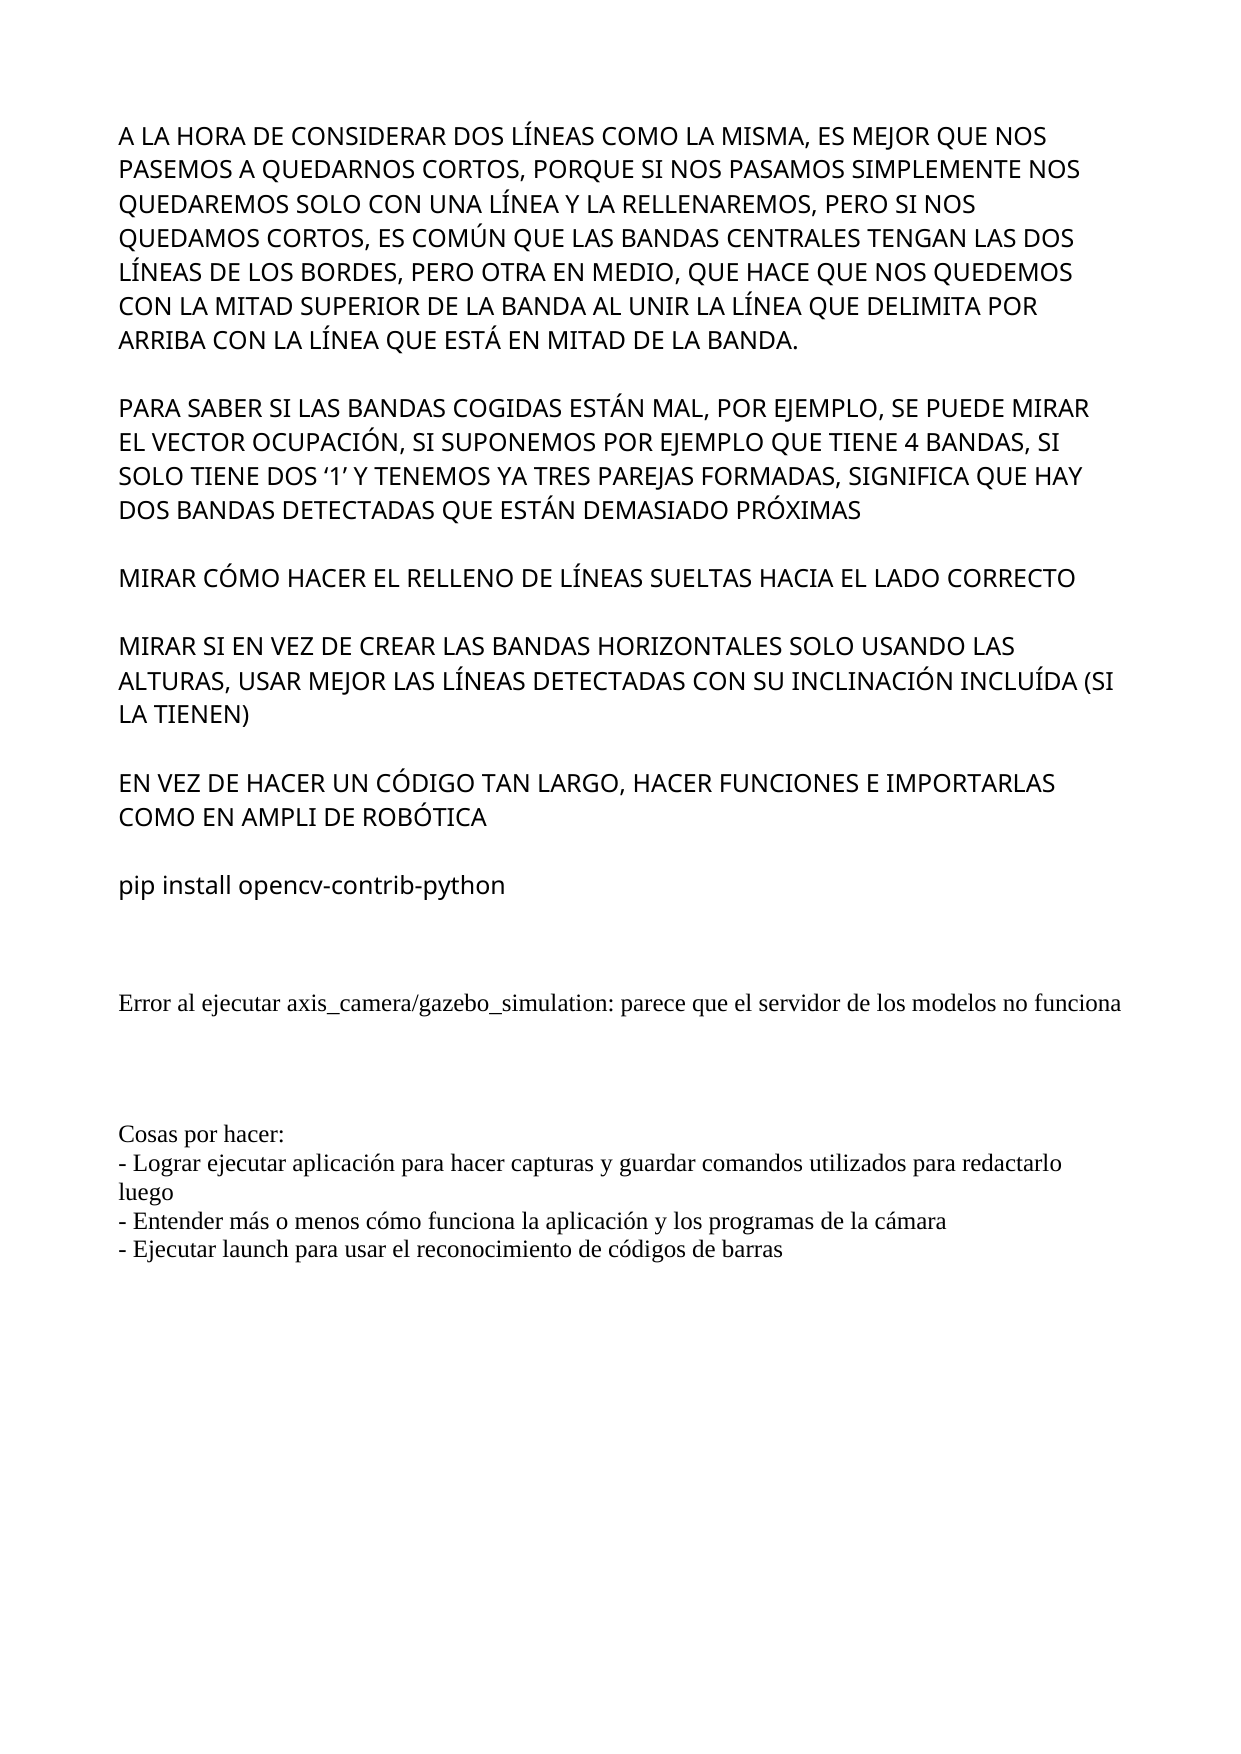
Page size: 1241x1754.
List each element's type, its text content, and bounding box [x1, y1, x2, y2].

text - Entender más o menos cómo funciona la aplicación y los programas de la cámara [118, 1206, 1122, 1234]
text MIRAR CÓMO HACER EL RELLENO DE LÍNEAS SUELTAS HACIA EL LADO CORRECTO [118, 561, 1122, 595]
text - Ejecutar launch para usar el reconocimiento de códigos de barras [118, 1234, 1122, 1263]
text EN VEZ DE HACER UN CÓDIGO TAN LARGO, HACER FUNCIONES E IMPORTARLAS COMO EN AMPLI DE ROBÓTICA [118, 765, 1122, 833]
text - Lograr ejecutar aplicación para hacer capturas y guardar comandos utilizados para redactarlo luego [118, 1148, 1122, 1206]
text pip install opencv-contrib-python [118, 867, 1122, 902]
text PARA SABER SI LAS BANDAS COGIDAS ESTÁN MAL, POR EJEMPLO, SE PUEDE MIRAR EL VECTOR OCUPACIÓN, SI SUPONEMOS POR EJEMPLO QUE TIENE 4 BANDAS, SI SOLO TIENE DOS ‘1’ Y TENEMOS YA TRES PAREJAS FORMADAS, SIGNIFICA QUE HAY DOS BANDAS DETECTADAS QUE ESTÁN DEMASIADO PRÓXIMAS [118, 391, 1122, 527]
text MIRAR SI EN VEZ DE CREAR LAS BANDAS HORIZONTALES SOLO USANDO LAS ALTURAS, USAR MEJOR LAS LÍNEAS DETECTADAS CON SU INCLINACIÓN INCLUÍDA (SI LA TIENEN) [118, 629, 1122, 731]
text Cosas por hacer: [118, 1119, 1122, 1148]
text A LA HORA DE CONSIDERAR DOS LÍNEAS COMO LA MISMA, ES MEJOR QUE NOS PASEMOS A QUEDARNOS CORTOS, PORQUE SI NOS PASAMOS SIMPLEMENTE NOS QUEDAREMOS SOLO CON UNA LÍNEA Y LA RELLENAREMOS, PERO SI NOS QUEDAMOS CORTOS, ES COMÚN QUE LAS BANDAS CENTRALES TENGAN LAS DOS LÍNEAS DE LOS BORDES, PERO OTRA EN MEDIO, QUE HACE QUE NOS QUEDEMOS CON LA MITAD SUPERIOR DE LA BANDA AL UNIR LA LÍNEA QUE DELIMITA POR ARRIBA CON LA LÍNEA QUE ESTÁ EN MITAD DE LA BANDA. [118, 118, 1122, 357]
list Error al ejecutar axis_camera/gazebo_simulation: parece que el servidor de los modelos no funciona [118, 988, 1122, 1017]
